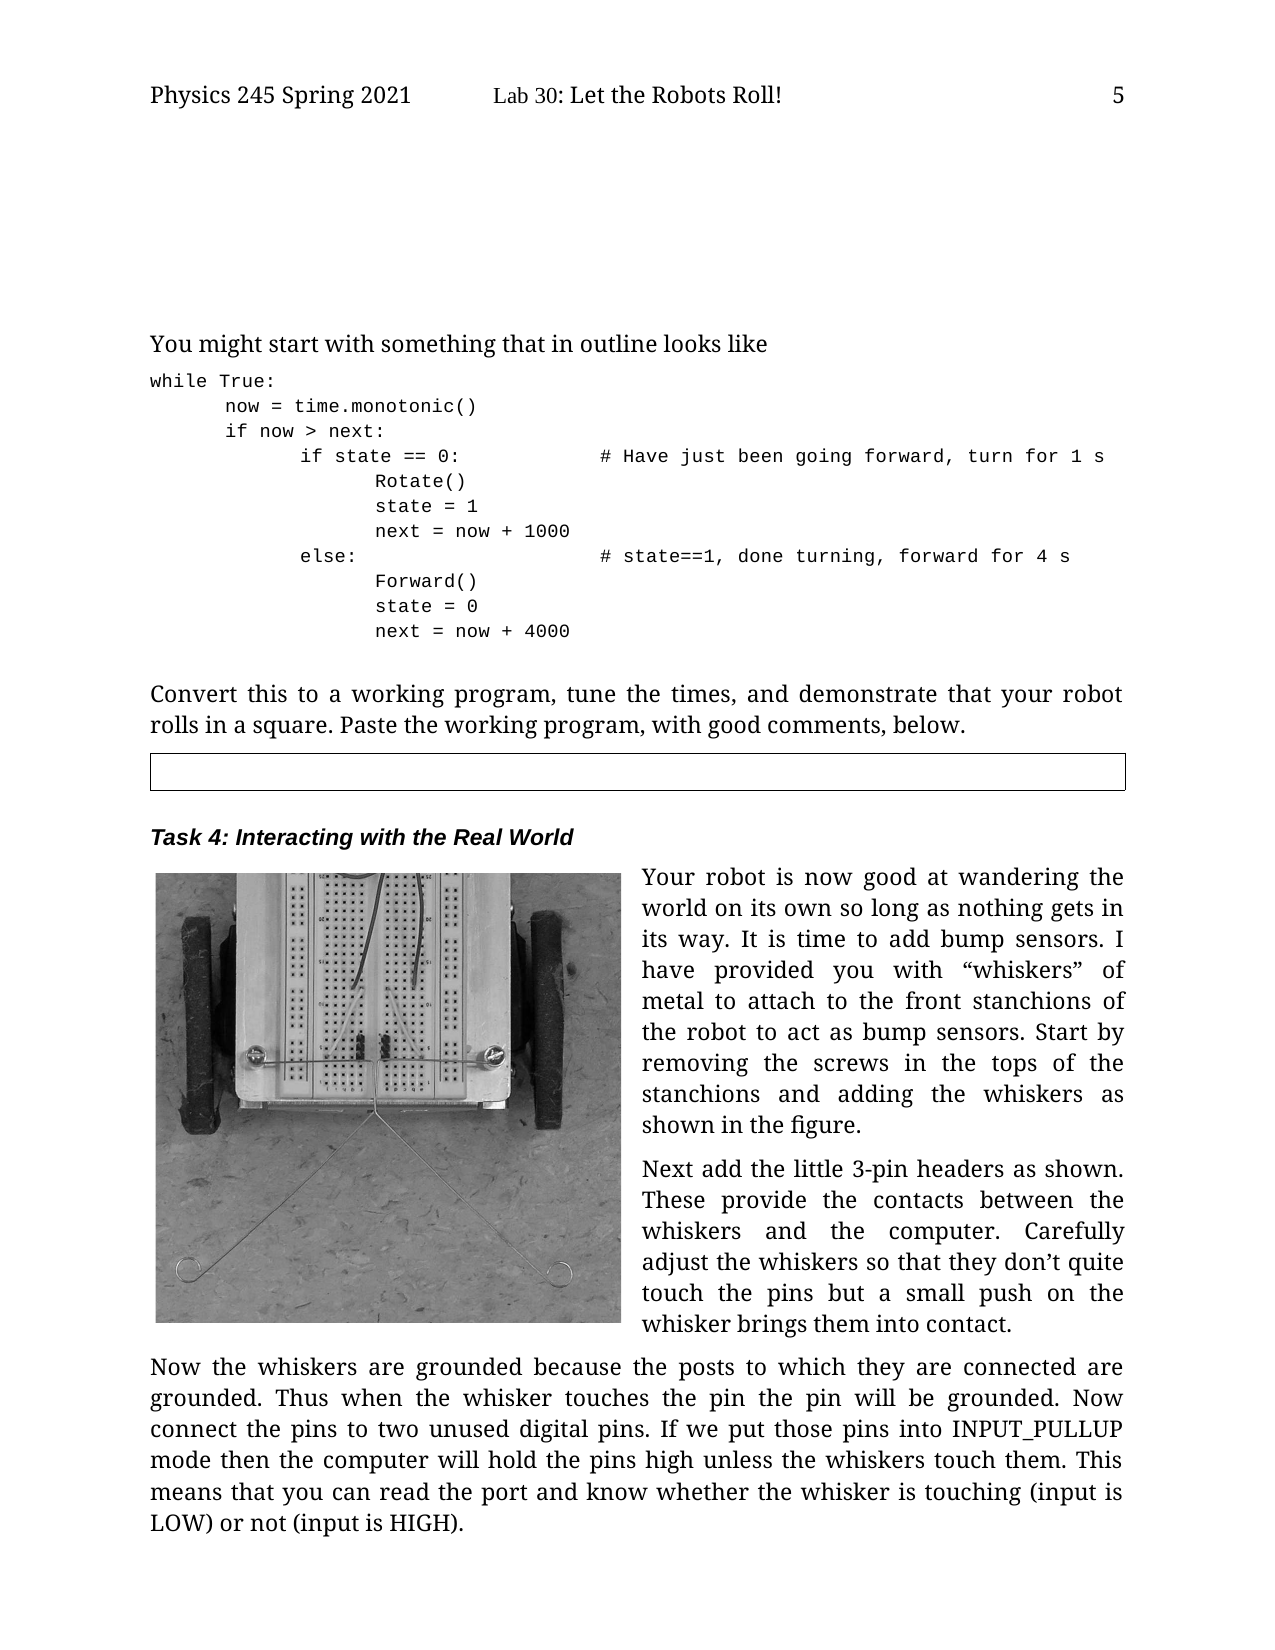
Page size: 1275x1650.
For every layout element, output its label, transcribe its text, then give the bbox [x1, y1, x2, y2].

text Convert this to a working program, tune the times, and demonstrate that your robot rolls in a square. Paste the working program, with good comments, below. [150, 678, 1125, 740]
text Rotate() [150, 468, 1125, 493]
text next = now + 4000 [150, 618, 1125, 643]
text else: # state==1, done turning, forward for 4 s [150, 543, 1125, 568]
text if state == 0: # Have just been going forward, turn for 1 s [150, 443, 1125, 468]
text while True: [150, 368, 1125, 393]
subtitle Task 4: Interacting with the Real World [150, 823, 1125, 850]
text now = time.monotonic() [150, 393, 1125, 418]
picture [155, 873, 622, 1323]
text next = now + 1000 [150, 518, 1125, 543]
text state = 1 [150, 493, 1125, 518]
text if now > next: [150, 418, 1125, 443]
text state = 0 [150, 593, 1125, 618]
text You might start with something that in outline looks like [150, 328, 1125, 359]
text Next add the little 3-pin headers as shown. These provide the contacts between the whiskers and the computer. Carefully adjust the whiskers so that they don’t quite touch the pins but a small push on the whisker brings them into contact. [150, 1152, 1125, 1339]
text Now the whiskers are grounded because the posts to which they are connected are grounded. Thus when the whisker touches the pin the pin will be grounded. Now connect the pins to two unused digital pins. If we put those pins into INPUT_PULLUP mode then the computer will hold the pins high unless the whiskers touch them. This means that you can read the port and know whether the whisker is touching (input is LOW) or not (input is HIGH). [150, 1351, 1125, 1537]
text Your robot is now good at wandering the world on its own so long as nothing gets in its way. It is time to add bump sensors. I have provided you with “whiskers” of metal to attach to the front stanchions of the robot to act as bump sensors. Start by removing the screws in the tops of the stanchions and adding the whiskers as shown in the figure. [150, 861, 1125, 1324]
text Forward() [150, 568, 1125, 593]
